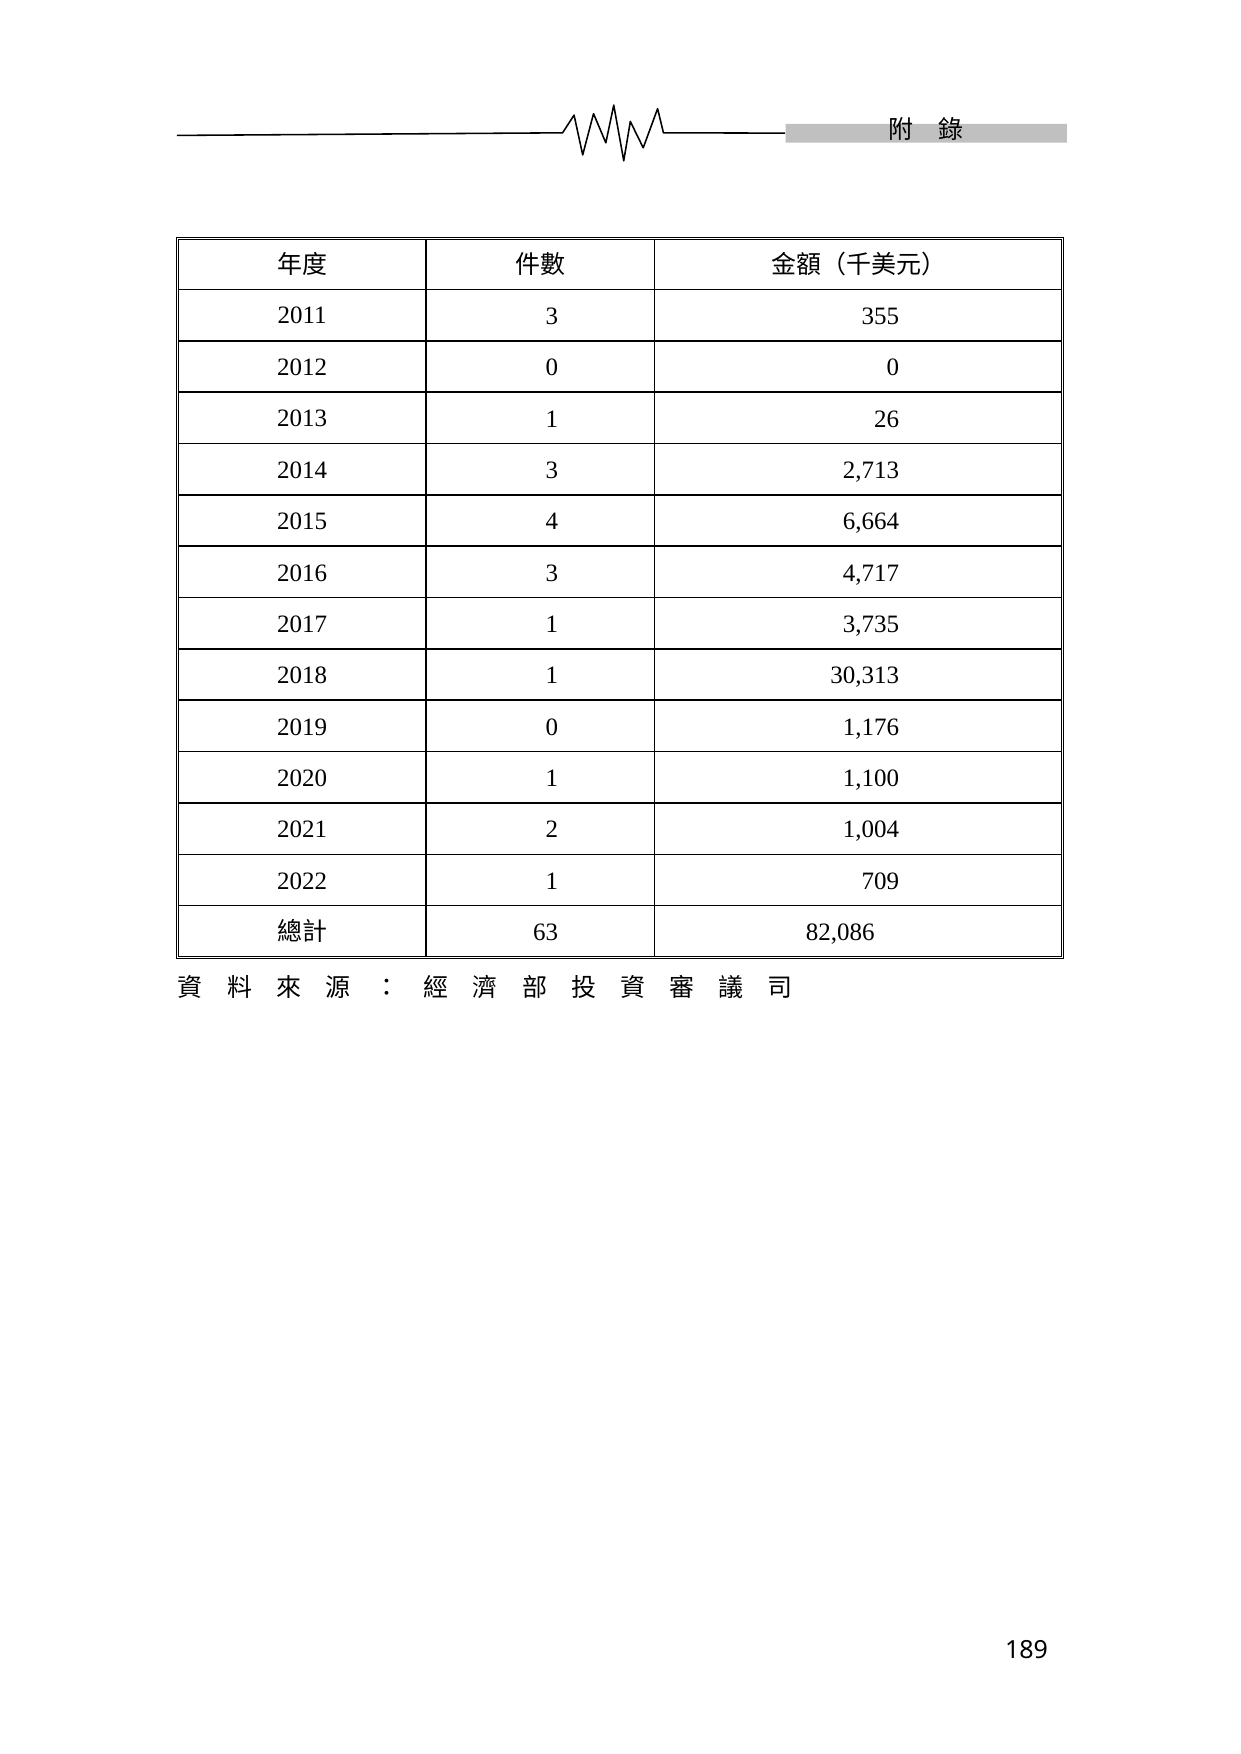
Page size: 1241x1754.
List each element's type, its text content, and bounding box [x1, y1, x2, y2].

table_cell 2017 [179, 598, 425, 648]
table_cell 2020 [179, 752, 425, 802]
table_cell 2019 [179, 701, 425, 751]
table_cell 1 [427, 598, 654, 648]
table_cell 30,313 [655, 650, 1061, 699]
table_cell 2021 [179, 804, 425, 853]
table_cell 0 [655, 342, 1061, 391]
table_cell 4,717 [655, 547, 1061, 597]
table_cell 1 [427, 650, 654, 699]
table_cell 709 [655, 855, 1061, 905]
table_cell 1,100 [655, 752, 1061, 802]
text 資料來源：經濟部投資審議司 [178, 959, 1063, 1013]
table_cell 1 [427, 752, 654, 802]
table_cell 3 [427, 547, 654, 597]
table_cell 63 [427, 906, 654, 956]
table_header 金額（千美元） [655, 240, 1061, 288]
table_cell 0 [427, 701, 654, 751]
table_cell 2,713 [655, 444, 1061, 494]
table_cell 2014 [179, 444, 425, 494]
table_cell 3,735 [655, 598, 1061, 648]
table_cell 6,664 [655, 496, 1061, 545]
table_cell 2011 [179, 290, 425, 340]
table_cell 0 [427, 342, 654, 391]
table_header 件數 [427, 240, 654, 288]
table_cell 1,004 [655, 804, 1061, 853]
table_cell 1 [427, 855, 654, 905]
table_cell 1,176 [655, 701, 1061, 751]
table_cell 355 [655, 290, 1061, 340]
table_cell 3 [427, 444, 654, 494]
table_cell 2012 [179, 342, 425, 391]
table_cell 2 [427, 804, 654, 853]
table_cell 2018 [179, 650, 425, 699]
table_cell 1 [427, 393, 654, 443]
table_header 年度 [179, 240, 425, 288]
table_cell 26 [655, 393, 1061, 443]
table_cell 82,086 [655, 906, 1061, 956]
table_cell 2022 [179, 855, 425, 905]
table_cell 2013 [179, 393, 425, 443]
table_cell 4 [427, 496, 654, 545]
table_cell 2015 [179, 496, 425, 545]
table_cell 總計 [179, 906, 425, 956]
table_cell 3 [427, 290, 654, 340]
table_cell 2016 [179, 547, 425, 597]
